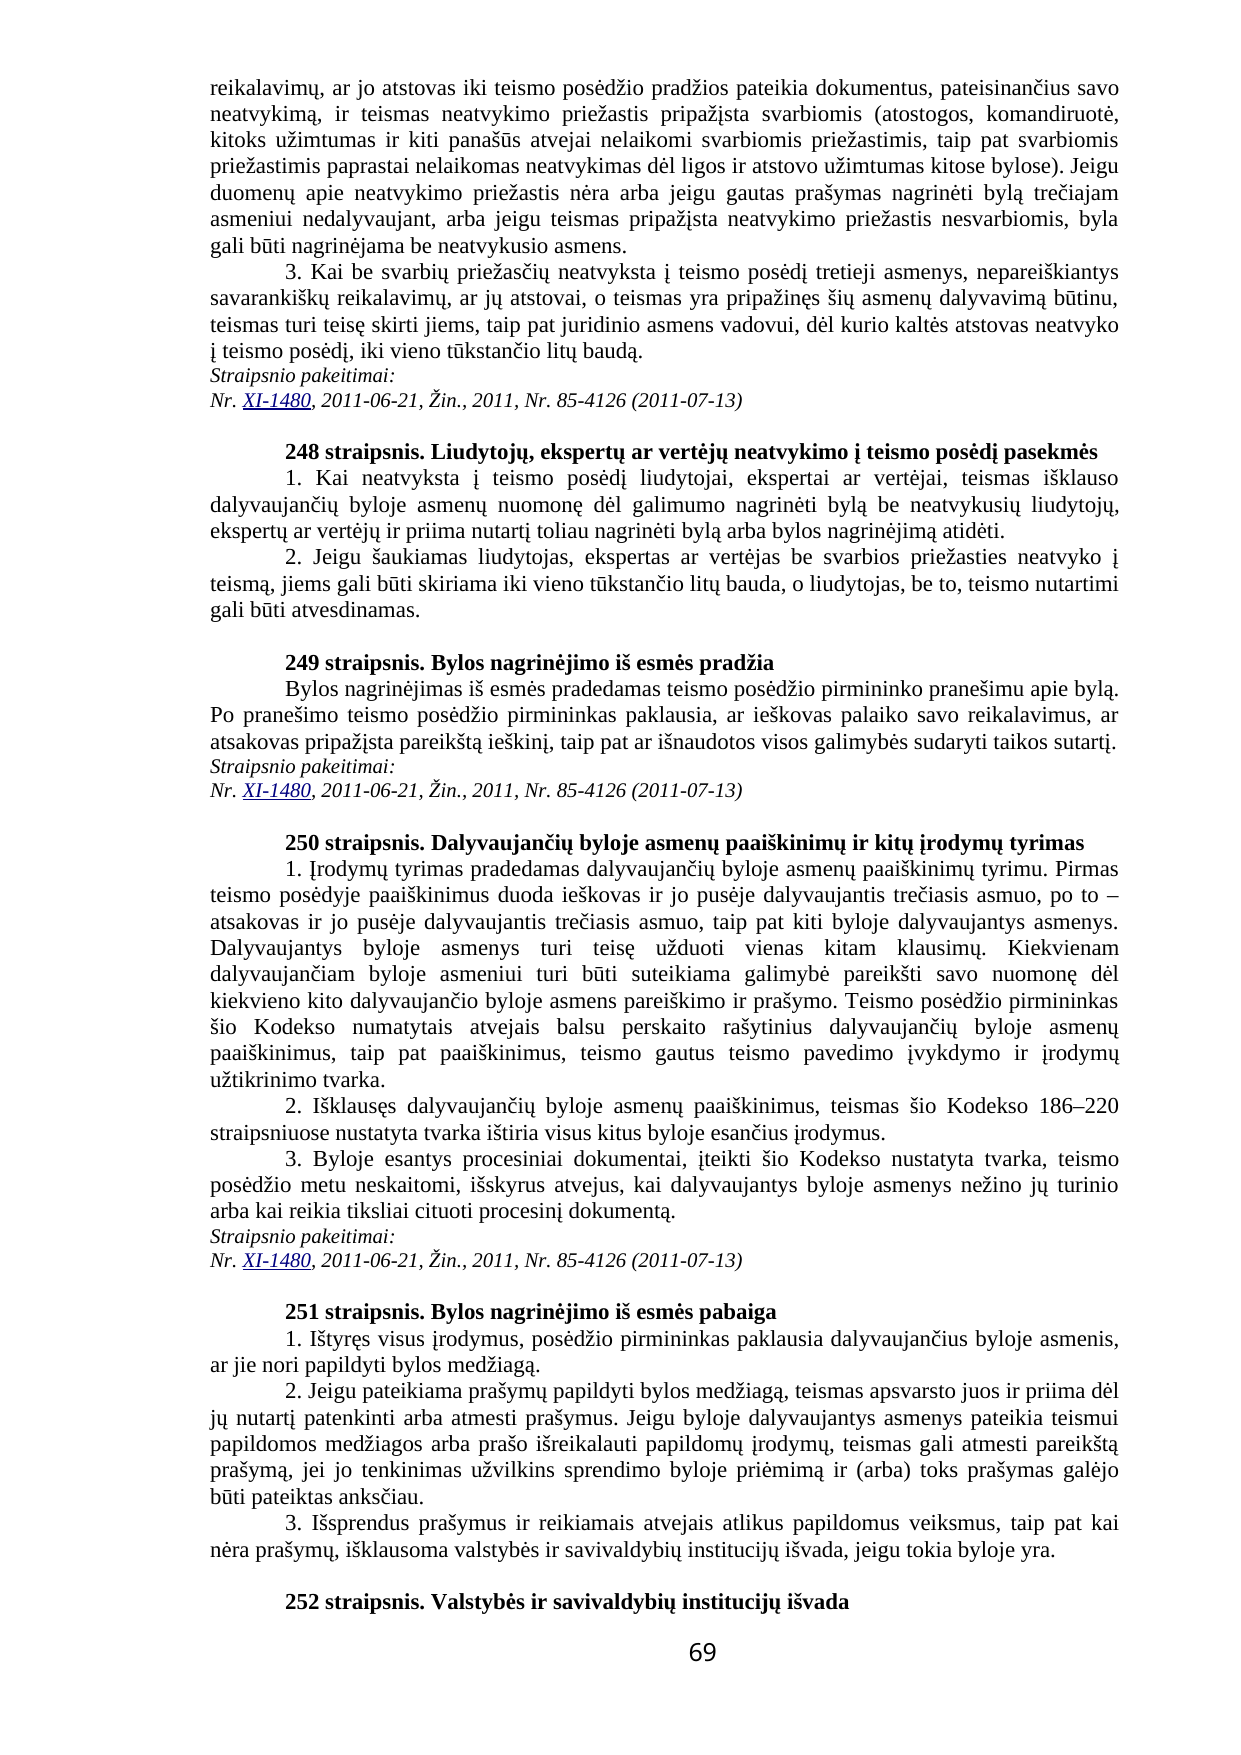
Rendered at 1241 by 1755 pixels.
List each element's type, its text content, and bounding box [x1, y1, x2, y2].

text 2. Jeigu pateikiama prašymų papildyti bylos medžiagą, teismas apsvarsto juos ir priima dėl jų nutartį patenkinti arba atmesti prašymus. Jeigu byloje dalyvaujantys asmenys pateikia teismui papildomos medžiagos arba prašo išreikalauti papildomų įrodymų, teismas gali atmesti pareikštą prašymą, jei jo tenkinimas užvilkins sprendimo byloje priėmimą ir (arba) toks prašymas galėjo būti pateiktas anksčiau. [210, 1377, 1120, 1509]
text Bylos nagrinėjimas iš esmės pradedamas teismo posėdžio pirmininko pranešimu apie bylą. Po pranešimo teismo posėdžio pirmininkas paklausia, ar ieškovas palaiko savo reikalavimus, ar atsakovas pripažįsta pareikštą ieškinį, taip pat ar išnaudotos visos galimybės sudaryti taikos sutartį. [210, 675, 1120, 754]
text 252 straipsnis. Valstybės ir savivaldybių institucijų išvada [210, 1588, 1120, 1615]
text 1. Ištyręs visus įrodymus, posėdžio pirmininkas paklausia dalyvaujančius byloje asmenis, ar jie nori papildyti bylos medžiagą. [210, 1325, 1120, 1377]
text 2. Išklausęs dalyvaujančių byloje asmenų paaiškinimus, teismas šio Kodekso 186–220 straipsniuose nustatyta tvarka ištiria visus kitus byloje esančius įrodymus. [210, 1092, 1120, 1145]
text Nr. XI-1480, 2011-06-21, Žin., 2011, Nr. 85-4126 (2011-07-13) [210, 778, 1120, 802]
text 250 straipsnis. Dalyvaujančių byloje asmenų paaiškinimų ir kitų įrodymų tyrimas [285, 829, 1120, 855]
text Nr. XI-1480, 2011-06-21, Žin., 2011, Nr. 85-4126 (2011-07-13) [210, 1248, 1120, 1272]
text 1. Kai neatvyksta į teismo posėdį liudytojai, ekspertai ar vertėjai, teismas išklauso dalyvaujančių byloje asmenų nuomonę dėl galimumo nagrinėti bylą be neatvykusių liudytojų, ekspertų ar vertėjų ir priima nutartį toliau nagrinėti bylą arba bylos nagrinėjimą atidėti. [210, 464, 1120, 543]
text 248 straipsnis. Liudytojų, ekspertų ar vertėjų neatvykimo į teismo posėdį pasekmės [285, 438, 1120, 464]
text 3. Kai be svarbių priežasčių neatvyksta į teismo posėdį tretieji asmenys, nepareiškiantys savarankiškų reikalavimų, ar jų atstovai, o teismas yra pripažinęs šių asmenų dalyvavimą būtinu, teismas turi teisę skirti jiems, taip pat juridinio asmens vadovui, dėl kurio kaltės atstovas neatvyko į teismo posėdį, iki vieno tūkstančio litų baudą. [210, 258, 1120, 363]
text 3. Išsprendus prašymus ir reikiamais atvejais atlikus papildomus veiksmus, taip pat kai nėra prašymų, išklausoma valstybės ir savivaldybių institucijų išvada, jeigu tokia byloje yra. [210, 1509, 1120, 1562]
text Nr. XI-1480, 2011-06-21, Žin., 2011, Nr. 85-4126 (2011-07-13) [210, 387, 1120, 412]
text Straipsnio pakeitimai: [210, 754, 1120, 778]
text Straipsnio pakeitimai: [210, 1224, 1120, 1248]
text 3. Byloje esantys procesiniai dokumentai, įteikti šio Kodekso nustatyta tvarka, teismo posėdžio metu neskaitomi, išskyrus atvejus, kai dalyvaujantys byloje asmenys nežino jų turinio arba kai reikia tiksliai cituoti procesinį dokumentą. [210, 1145, 1120, 1224]
text 2. Jeigu šaukiamas liudytojas, ekspertas ar vertėjas be svarbios priežasties neatvyko į teismą, jiems gali būti skiriama iki vieno tūkstančio litų bauda, o liudytojas, be to, teismo nutartimi gali būti atvesdinamas. [210, 543, 1120, 622]
text 251 straipsnis. Bylos nagrinėjimo iš esmės pabaiga [210, 1298, 1120, 1325]
text 1. Įrodymų tyrimas pradedamas dalyvaujančių byloje asmenų paaiškinimų tyrimu. Pirmas teismo posėdyje paaiškinimus duoda ieškovas ir jo pusėje dalyvaujantis trečiasis asmuo, po to – atsakovas ir jo pusėje dalyvaujantis trečiasis asmuo, taip pat kiti byloje dalyvaujantys asmenys. Dalyvaujantys byloje asmenys turi teisę užduoti vienas kitam klausimų. Kiekvienam dalyvaujančiam byloje asmeniui turi būti suteikiama galimybė pareikšti savo nuomonę dėl kiekvieno kito dalyvaujančio byloje asmens pareiškimo ir prašymo. Teismo posėdžio pirmininkas šio Kodekso numatytais atvejais balsu perskaito rašytinius dalyvaujančių byloje asmenų paaiškinimus, taip pat paaiškinimus, teismo gautus teismo pavedimo įvykdymo ir įrodymų užtikrinimo tvarka. [210, 855, 1120, 1092]
text reikalavimų, ar jo atstovas iki teismo posėdžio pradžios pateikia dokumentus, pateisinančius savo neatvykimą, ir teismas neatvykimo priežastis pripažįsta svarbiomis (atostogos, komandiruotė, kitoks užimtumas ir kiti panašūs atvejai nelaikomi svarbiomis priežastimis, taip pat svarbiomis priežastimis paprastai nelaikomas neatvykimas dėl ligos ir atstovo užimtumas kitose bylose). Jeigu duomenų apie neatvykimo priežastis nėra arba jeigu gautas prašymas nagrinėti bylą trečiajam asmeniui nedalyvaujant, arba jeigu teismas pripažįsta neatvykimo priežastis nesvarbiomis, byla gali būti nagrinėjama be neatvykusio asmens. [210, 73, 1120, 258]
text Straipsnio pakeitimai: [210, 363, 1120, 387]
text 249 straipsnis. Bylos nagrinėjimo iš esmės pradžia [210, 649, 1120, 675]
